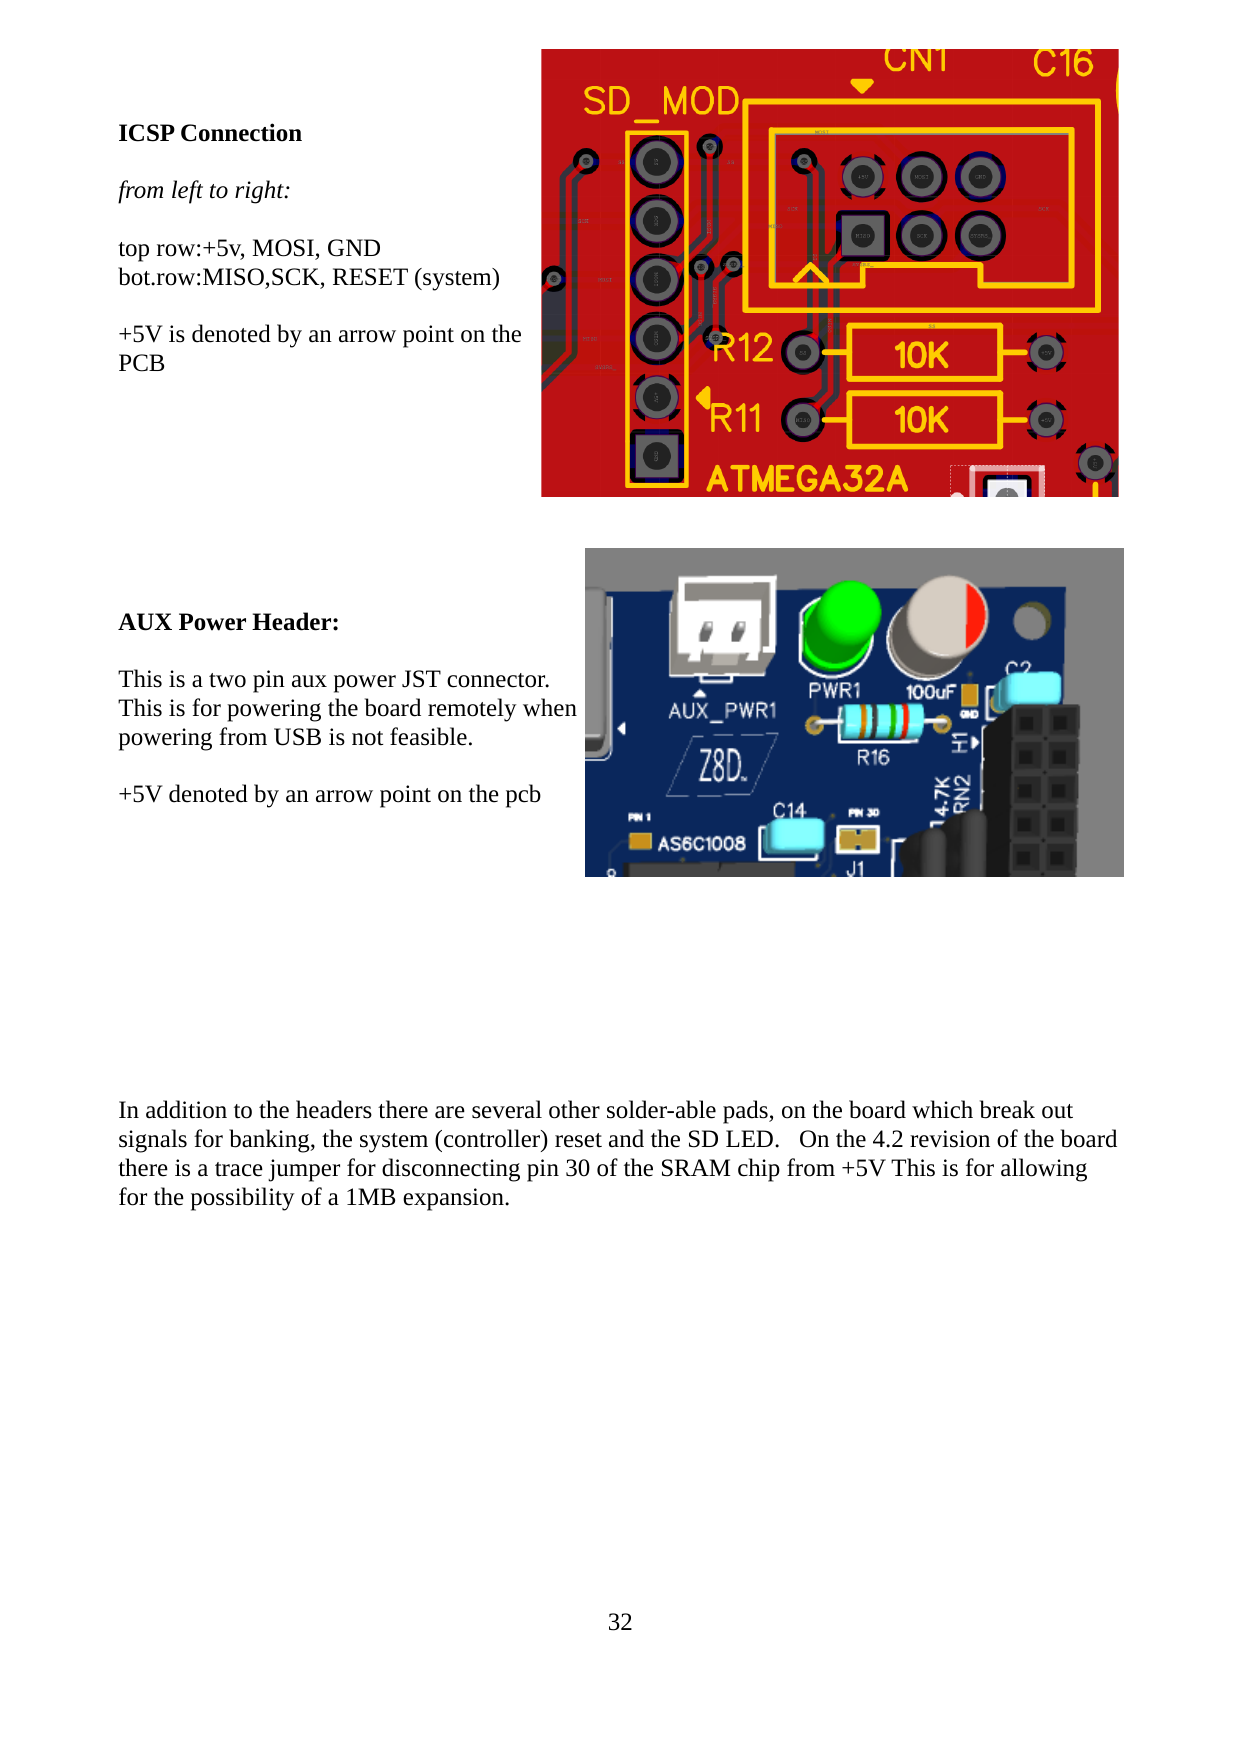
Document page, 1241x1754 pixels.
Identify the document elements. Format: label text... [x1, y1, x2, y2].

picture [585, 548, 1124, 877]
text ICSP Connection [118, 118, 541, 147]
text AUX Power Header: [118, 607, 585, 636]
text +5V denoted by an arrow point on the pcb [118, 779, 585, 808]
text In addition to the headers there are several other solder-able pads, on the board which break out signals for banking, the system (controller) reset and the SD LED. On the 4.2 revision of the board there is a trace jumper for disconnecting pin 30 of the SRAM chip from +5V This is for allowing for the possibility of a 1MB expansion. [118, 1096, 1122, 1211]
text bot.row:MISO,SCK, RESET (system) [118, 262, 541, 291]
text top row:+5v, MOSI, GND [118, 233, 541, 262]
picture [541, 49, 1119, 497]
text +5V is denoted by an arrow point on the PCB [118, 319, 541, 377]
text This is a two pin aux power JST connector. This is for powering the board remotely when powering from USB is not feasible. [118, 664, 585, 751]
text from left to right: [118, 176, 541, 204]
